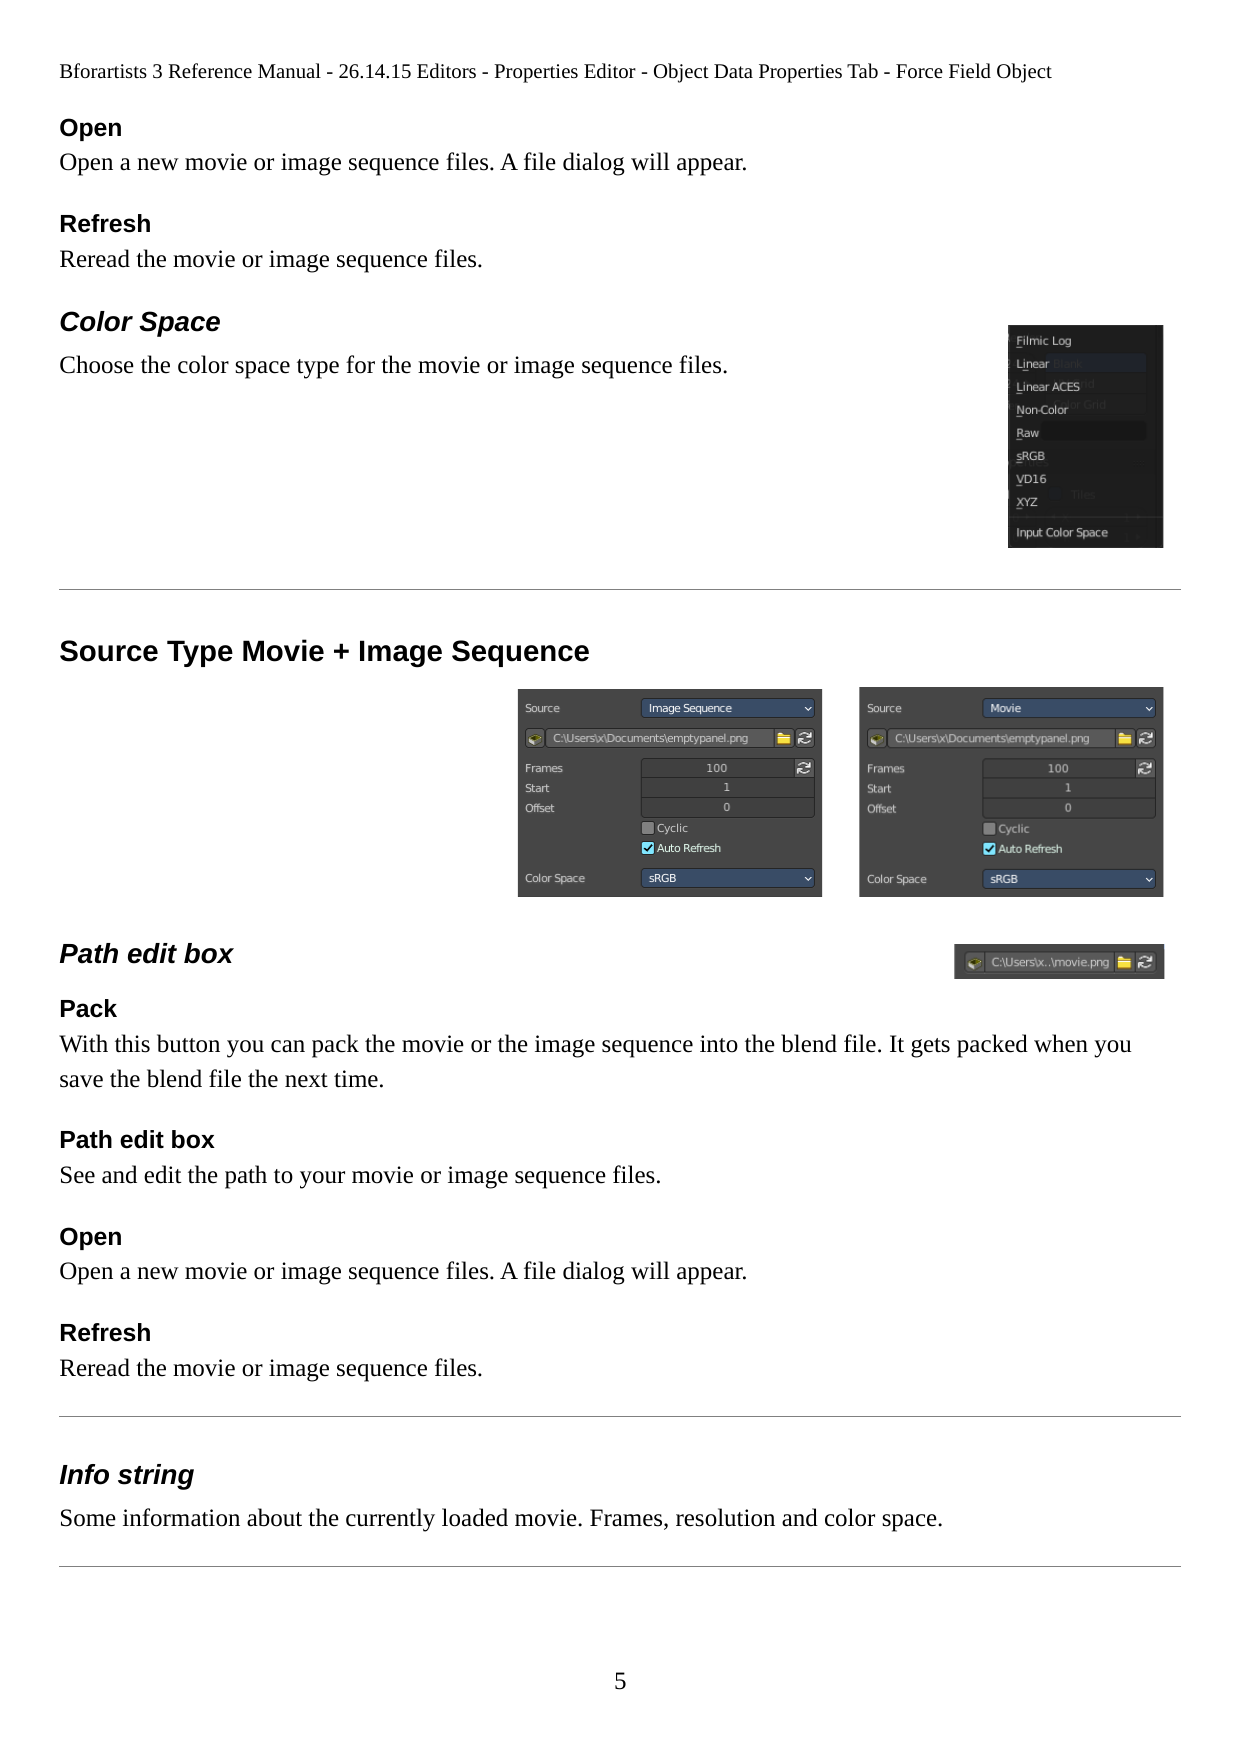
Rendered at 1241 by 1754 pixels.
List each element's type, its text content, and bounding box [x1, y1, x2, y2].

subtitle Refresh [59, 209, 1181, 237]
text Open a new movie or image sequence files. A file dialog will appear. [59, 1256, 1181, 1285]
picture [517, 689, 823, 897]
picture [859, 687, 1164, 897]
subtitle Color Space [59, 305, 1181, 337]
text Open a new movie or image sequence files. A file dialog will appear. [59, 147, 1181, 176]
subtitle Open [59, 1222, 1181, 1250]
text With this button you can pack the movie or the image sequence into the blend file. It gets packed when you save the blend file the next time. [59, 1029, 1181, 1092]
subtitle Path edit box [59, 1125, 1181, 1154]
subtitle Open [59, 113, 1181, 141]
text Some information about the currently loaded movie. Frames, resolution and color space. [59, 1503, 1181, 1532]
picture [954, 944, 1165, 979]
text See and edit the path to your movie or image sequence files. [59, 1160, 1181, 1189]
subtitle Source Type Movie + Image Sequence [59, 633, 1181, 667]
text Choose the color space type for the movie or image sequence files. [59, 350, 1008, 378]
text Reread the movie or image sequence files. [59, 1353, 1181, 1381]
text Reread the movie or image sequence files. [59, 244, 1181, 272]
subtitle Refresh [59, 1318, 1181, 1346]
subtitle Pack [59, 994, 1181, 1023]
subtitle Path edit box [59, 937, 1181, 969]
subtitle Info string [59, 1458, 1181, 1490]
picture [1008, 325, 1164, 548]
